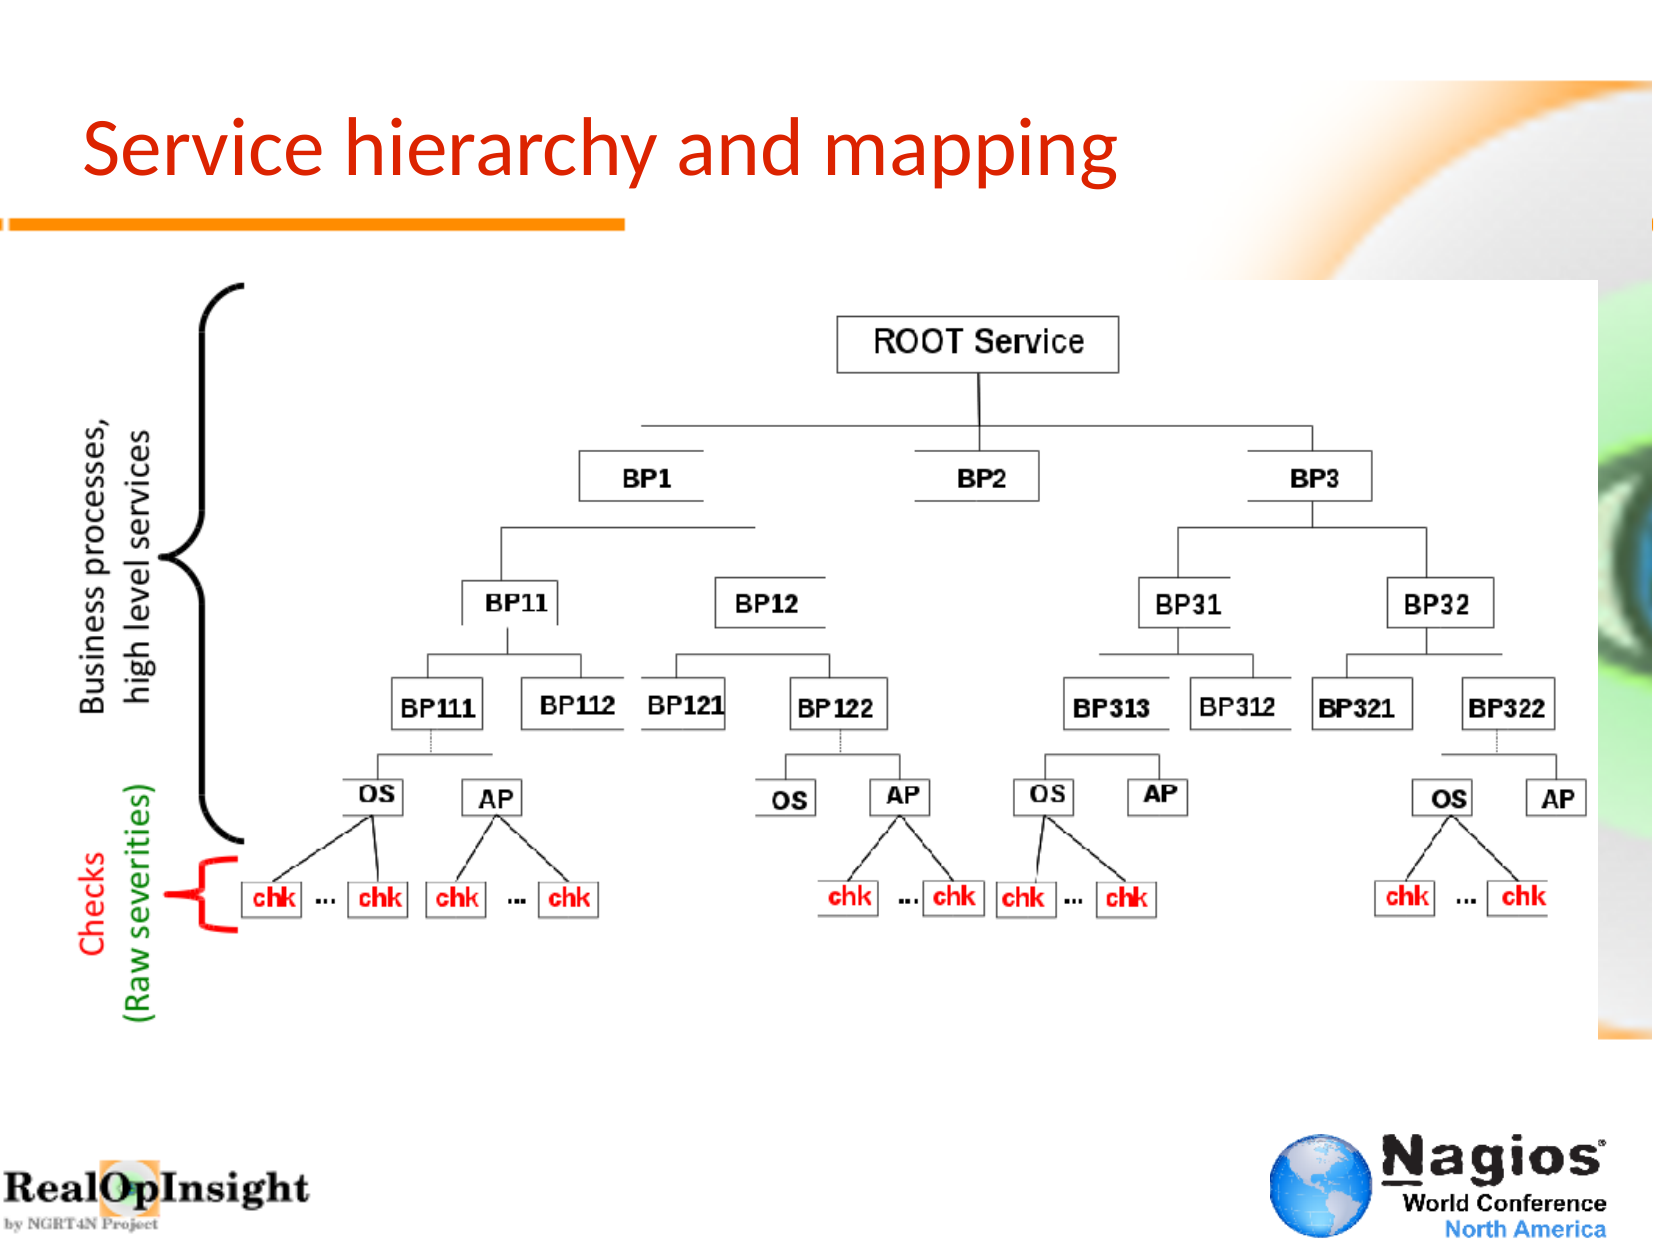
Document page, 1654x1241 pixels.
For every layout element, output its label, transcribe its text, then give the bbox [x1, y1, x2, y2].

title Service hierarchy and mapping [82, 73, 1547, 237]
picture [0, 0, 1654, 1241]
